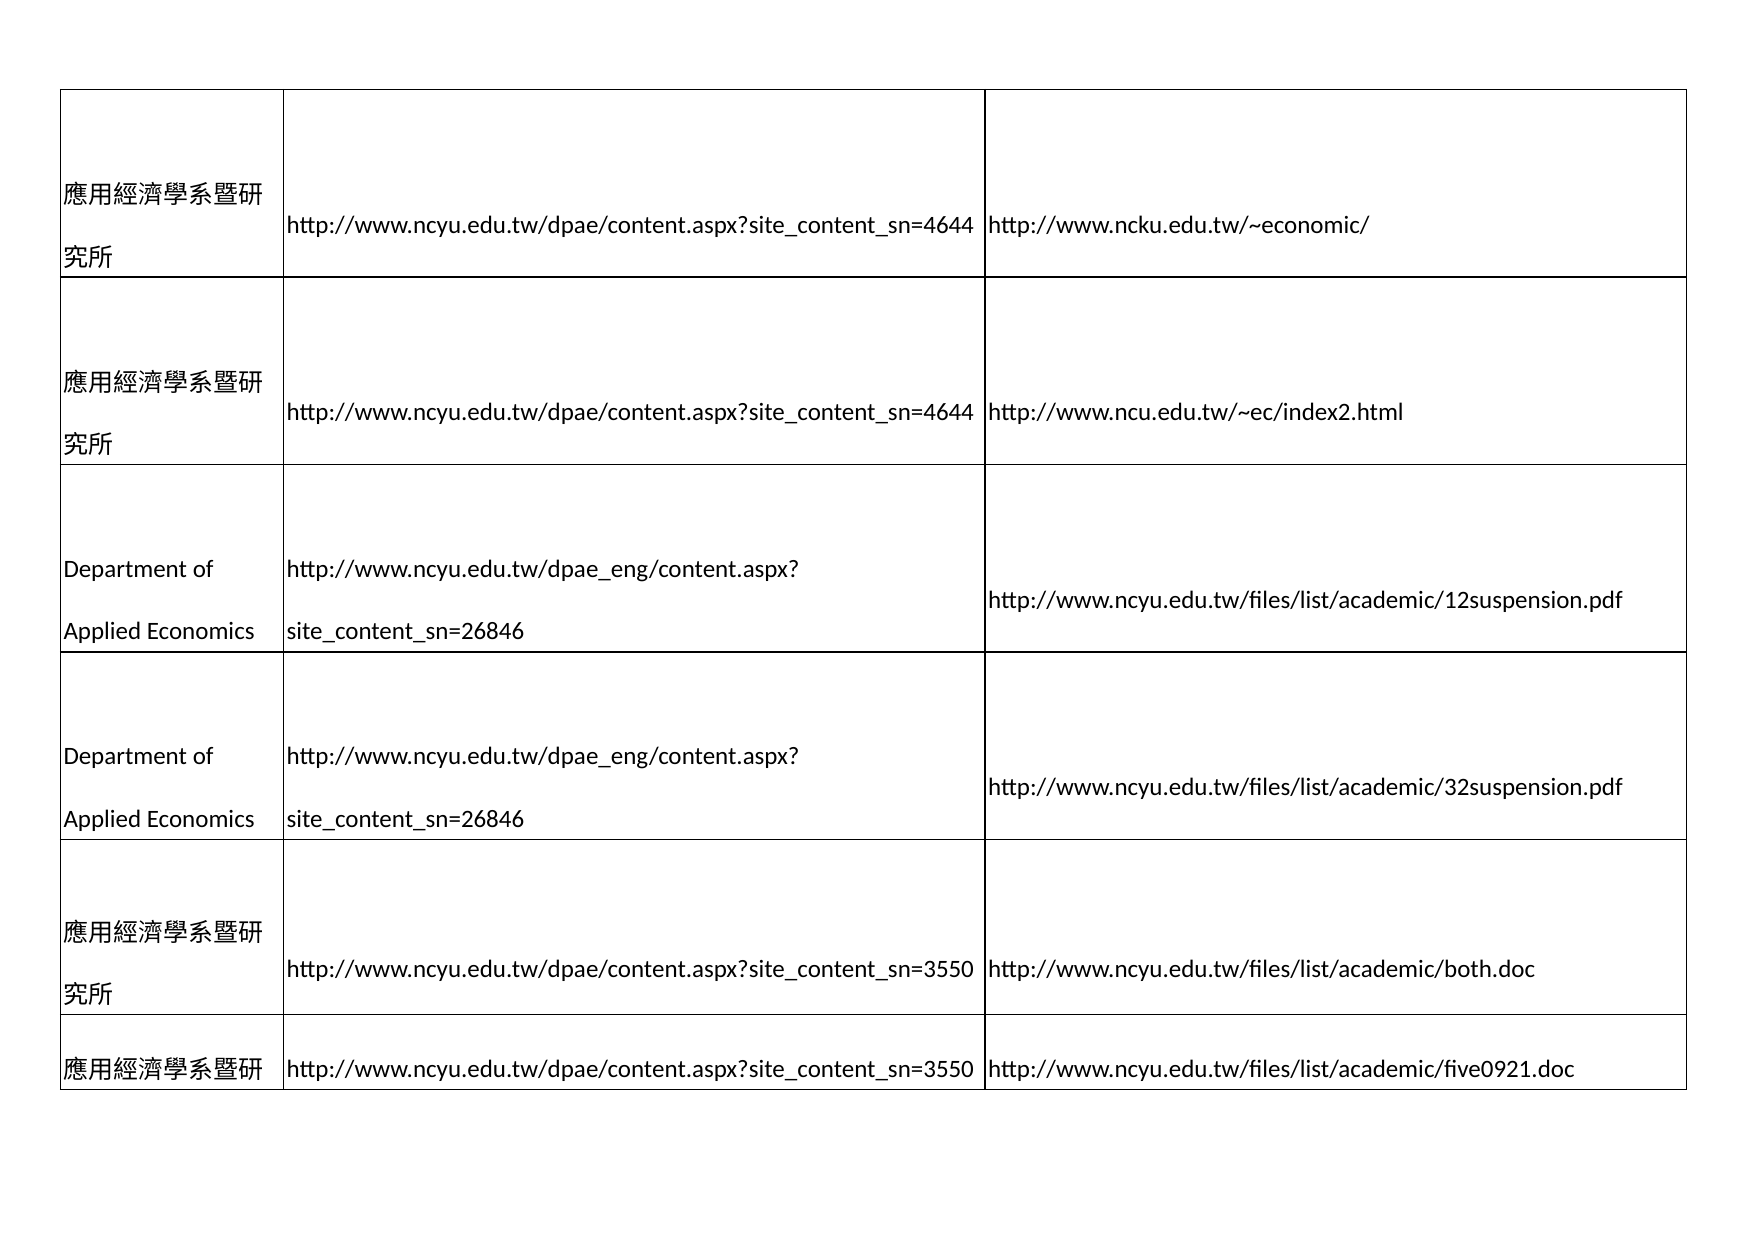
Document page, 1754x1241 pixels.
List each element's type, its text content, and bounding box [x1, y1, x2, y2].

table_cell http://www.ncyu.edu.tw/files/list/academic/five0921.doc [986, 1015, 1686, 1089]
table_cell 應用經濟學系暨研究所 [61, 278, 283, 464]
table_cell http://www.ncu.edu.tw/~ec/index2.html [986, 278, 1686, 464]
table_cell 應用經濟學系暨研究所 [61, 90, 283, 276]
table_cell http://www.ncyu.edu.tw/files/list/academic/12suspension.pdf [986, 465, 1686, 651]
table_cell http://www.ncyu.edu.tw/dpae/content.aspx?site_content_sn=3550 [284, 840, 984, 1014]
table_cell http://www.ncyu.edu.tw/dpae_eng/content.aspx?site_content_sn=26846 [284, 653, 984, 839]
table_cell 應用經濟學系暨研究所 [61, 840, 283, 1014]
table_cell http://www.ncyu.edu.tw/dpae_eng/content.aspx?site_content_sn=26846 [284, 465, 984, 651]
table_cell http://www.ncyu.edu.tw/dpae/content.aspx?site_content_sn=4644 [284, 90, 984, 276]
table_cell http://www.ncku.edu.tw/~economic/ [986, 90, 1686, 276]
table_cell http://www.ncyu.edu.tw/files/list/academic/32suspension.pdf [986, 653, 1686, 839]
table_cell http://www.ncyu.edu.tw/dpae/content.aspx?site_content_sn=3550 [284, 1015, 984, 1089]
table_cell http://www.ncyu.edu.tw/dpae/content.aspx?site_content_sn=4644 [284, 278, 984, 464]
table_cell http://www.ncyu.edu.tw/files/list/academic/both.doc [986, 840, 1686, 1014]
table_cell 應用經濟學系暨研 [61, 1015, 283, 1089]
table_cell Department of Applied Economics [61, 465, 283, 651]
table_cell Department of Applied Economics [61, 653, 283, 839]
